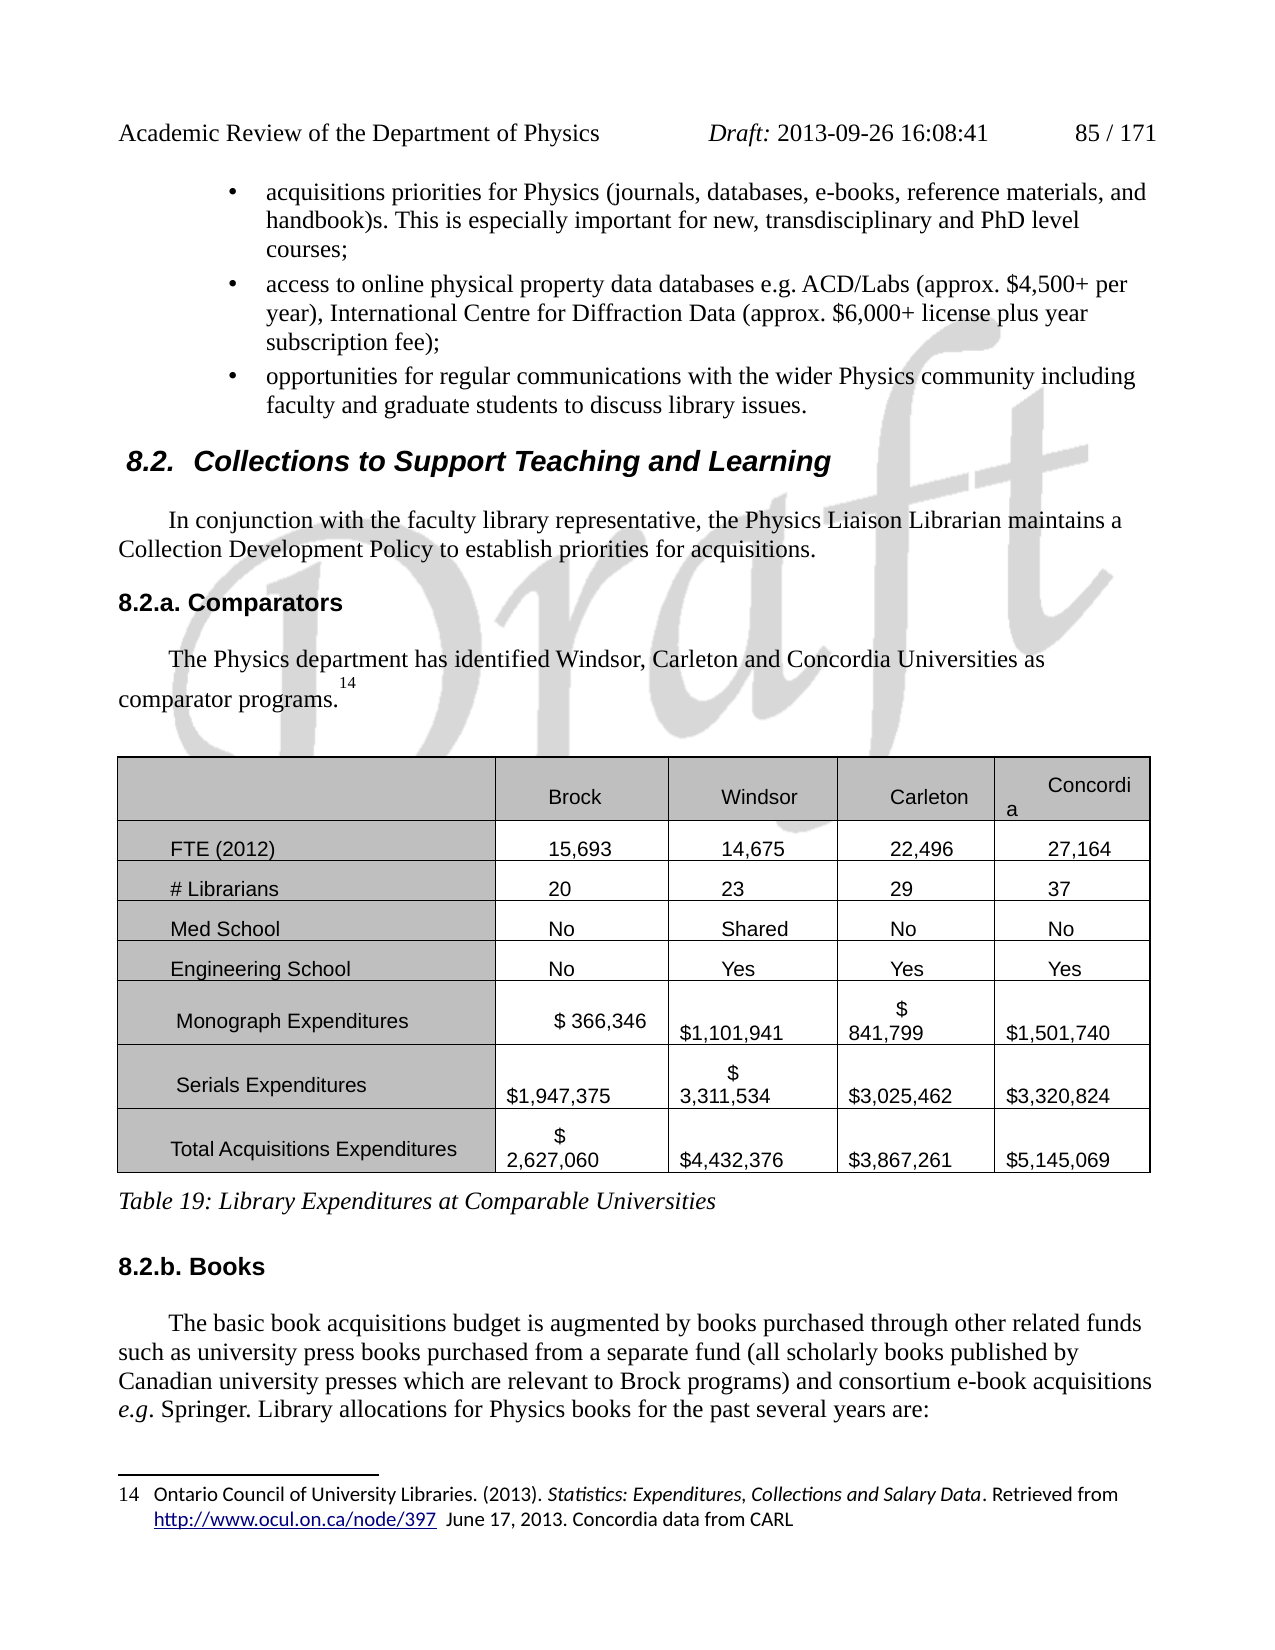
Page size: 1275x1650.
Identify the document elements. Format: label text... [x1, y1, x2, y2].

picture [995, 821, 1149, 860]
picture [669, 941, 837, 980]
table_cell 29 [838, 861, 994, 900]
table_cell $5,145,069 [995, 1109, 1149, 1172]
table_cell No [496, 941, 668, 980]
subtitle Books [118, 1252, 1157, 1281]
table_cell $3,025,462 [838, 1045, 994, 1108]
picture [118, 118, 1157, 444]
table_header Carleton [838, 758, 994, 820]
picture [496, 821, 668, 860]
picture [118, 616, 1157, 644]
table_cell $3,320,824 [995, 1045, 1149, 1108]
list opportunities for regular communications with the wider Physics community including faculty and graduate students to discuss library issues. [228, 361, 1157, 419]
table_cell 37 [995, 861, 1149, 900]
subtitle Collections to Support Teaching and Learning [118, 444, 1157, 477]
table_cell $3,867,261 [838, 1109, 994, 1172]
table_cell # Librarians [118, 861, 495, 900]
table_cell $ 3,311,534 [669, 1045, 837, 1108]
table_cell 15,693 [496, 821, 668, 860]
table_cell $1,501,740 [995, 981, 1149, 1044]
picture [669, 821, 837, 860]
text In conjunction with the faculty library representative, the Physics Liaison Librarian maintains a Collection Development Policy to establish priorities for acquisitions. [118, 505, 1157, 562]
table_cell Yes [838, 941, 994, 980]
picture [496, 861, 668, 900]
picture [838, 901, 994, 940]
table_header [118, 758, 495, 820]
table_cell 20 [496, 861, 668, 900]
table_cell 23 [669, 861, 837, 900]
table_cell Yes [669, 941, 837, 980]
picture [118, 477, 1157, 505]
table_cell $4,432,376 [669, 1109, 837, 1172]
table_cell Shared [669, 901, 837, 940]
picture [838, 941, 994, 980]
picture [496, 1109, 668, 1172]
picture [669, 1109, 837, 1172]
table_cell No [496, 901, 668, 940]
table_cell $ 841,799 [838, 981, 994, 1044]
subtitle Comparators [118, 587, 1157, 616]
picture [118, 713, 1157, 1186]
table_cell $ 2,627,060 [496, 1109, 668, 1172]
table_cell $ 366,346 [496, 981, 668, 1044]
picture [995, 1109, 1149, 1172]
picture [838, 861, 994, 900]
text Table 19: Library Expenditures at Comparable Universities [118, 1186, 1157, 1214]
picture [838, 1045, 994, 1108]
table_header Concordia [995, 758, 1149, 820]
table_cell 14,675 [669, 821, 837, 860]
picture [496, 981, 668, 1044]
picture [496, 1045, 668, 1108]
table_cell Yes [995, 941, 1149, 980]
picture [118, 1214, 1157, 1252]
picture [838, 821, 994, 860]
table_header Windsor [669, 758, 837, 820]
table_cell No [838, 901, 994, 940]
table_cell $1,947,375 [496, 1045, 668, 1108]
picture [669, 861, 837, 900]
table_cell $1,101,941 [669, 981, 837, 1044]
table_cell Serials Expenditures [118, 1045, 495, 1108]
table_cell Engineering School [118, 941, 495, 980]
text The basic book acquisitions budget is augmented by books purchased through other related funds such as university press books purchased from a separate fund (all scholarly books published by Canadian university presses which are relevant to Brock programs) and consortium e-book acquisitions e.g. Springer. Library allocations for Physics books for the past several years are: [118, 1308, 1157, 1423]
table_cell Med School [118, 901, 495, 940]
list acquisitions priorities for Physics (journals, databases, e-books, reference materials, and handbook)s. This is especially important for new, transdisciplinary and PhD level courses; [228, 177, 1157, 263]
picture [496, 941, 668, 980]
picture [669, 1045, 837, 1108]
table_cell 27,164 [995, 821, 1149, 860]
table_cell No [995, 901, 1149, 940]
picture [669, 901, 837, 940]
picture [995, 901, 1149, 940]
table_cell Total Acquisitions Expenditures [118, 1109, 495, 1172]
table_cell 22,496 [838, 821, 994, 860]
picture [995, 861, 1149, 900]
text Ontario Council of University Libraries. (2013). Statistics: Expenditures, Collections and Salary Data. Retrieved from http://www.ocul.on.ca/node/397 June 17, 2013. Concordia data from CARL [118, 1481, 1157, 1532]
picture [669, 981, 837, 1044]
picture [995, 941, 1149, 980]
picture [995, 981, 1149, 1044]
list access to online physical property data databases e.g. ACD/Labs (approx. $4,500+ per year), International Centre for Diffraction Data (approx. $6,000+ license plus year subscription fee); [228, 269, 1157, 355]
picture [496, 901, 668, 940]
text The Physics department has identified Windsor, Carleton and Concordia Universities as comparator programs. [118, 644, 1157, 713]
picture [995, 1045, 1149, 1108]
picture [118, 1423, 1157, 1481]
table_cell Monograph Expenditures [118, 981, 495, 1044]
picture [838, 1109, 994, 1172]
picture [118, 562, 1157, 587]
picture [838, 981, 994, 1044]
table_header Brock [496, 758, 668, 820]
table_cell FTE (2012) [118, 821, 495, 860]
picture [118, 1281, 1157, 1308]
